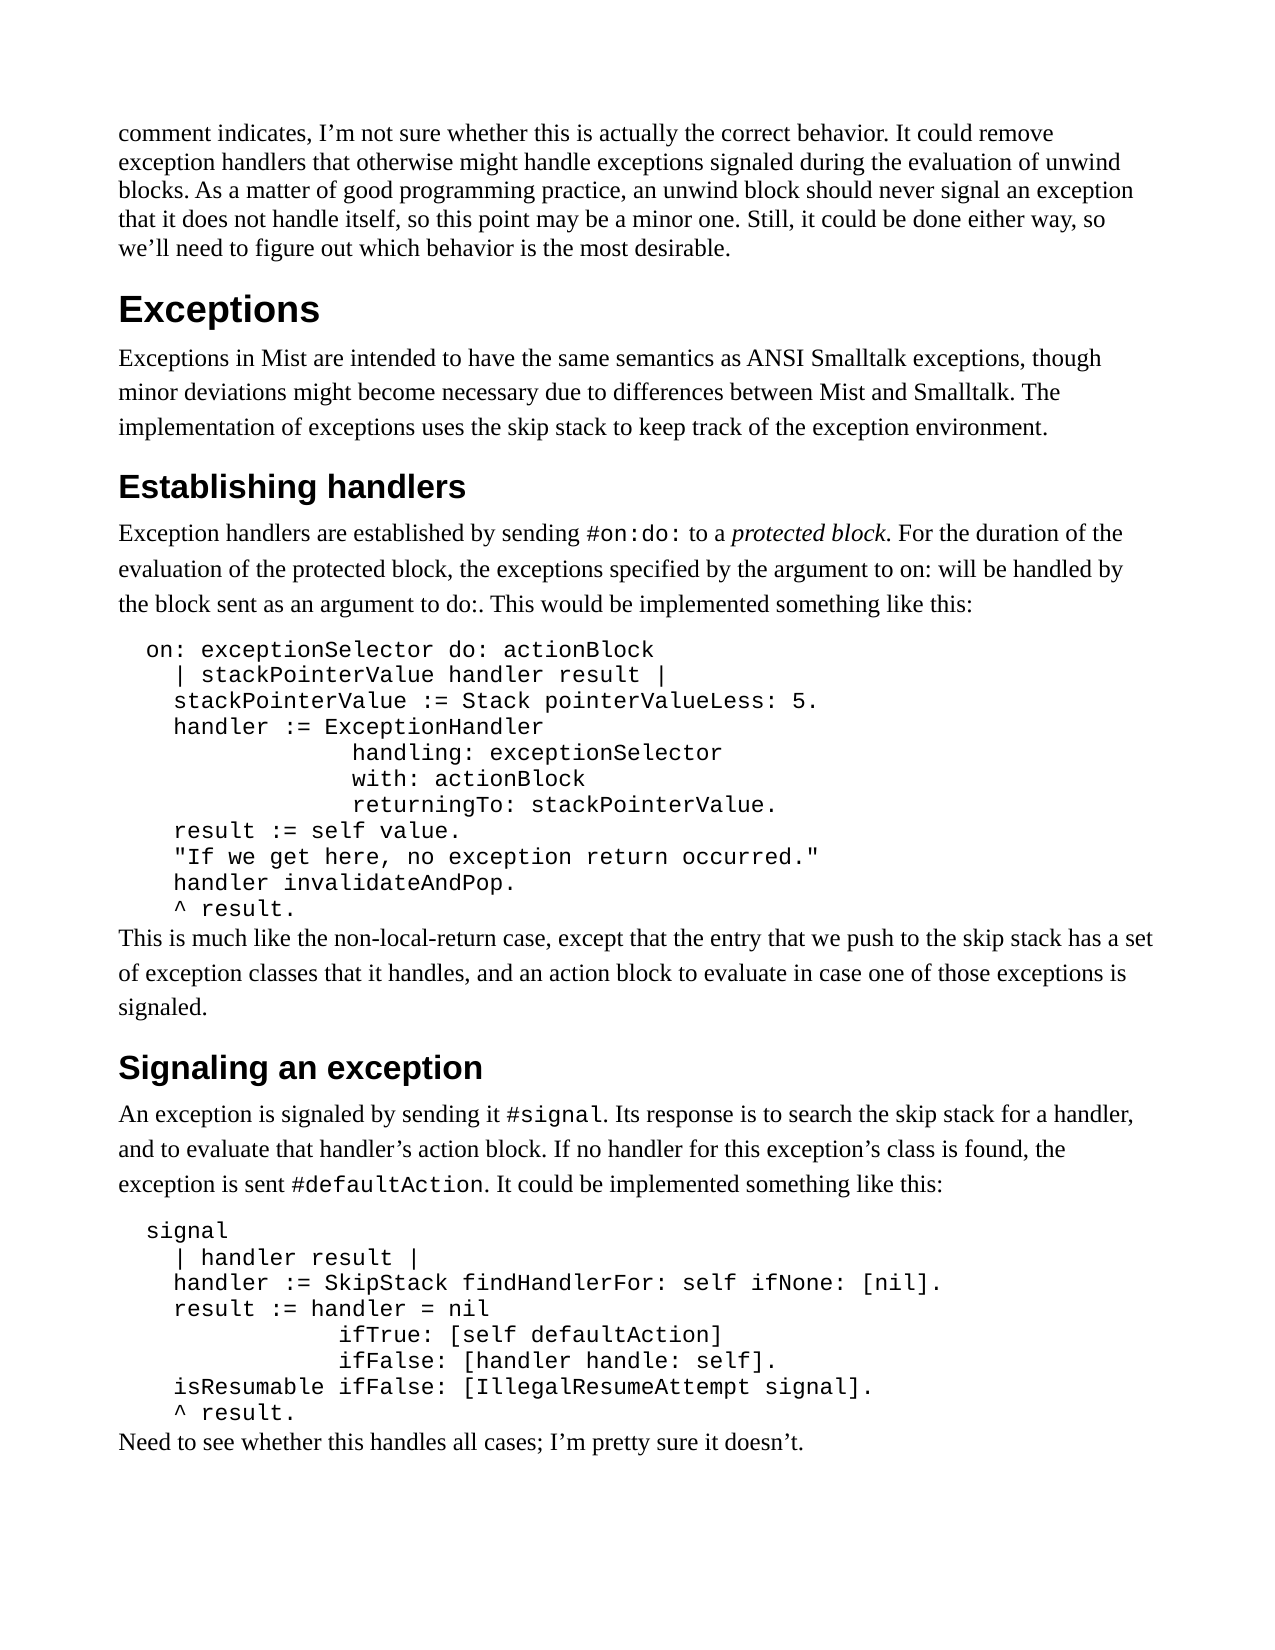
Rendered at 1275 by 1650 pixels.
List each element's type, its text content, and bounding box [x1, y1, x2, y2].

text handler := SkipStack findHandlerFor: self ifNone: [nil]. [118, 1272, 1157, 1298]
text comment indicates, I’m not sure whether this is actually the correct behavior. It could remove exception handlers that otherwise might handle exceptions signaled during the evaluation of unwind blocks. As a matter of good programming practice, an unwind block should never signal an exception that it does not handle itself, so this point may be a minor one. Still, it could be done either way, so we’ll need to figure out which behavior is the most desirable. [118, 118, 1157, 262]
subtitle Exceptions [118, 287, 1157, 331]
text result := self value. [118, 819, 1157, 845]
text Exceptions in Mist are intended to have the same semantics as ANSI Smalltalk exceptions, though minor deviations might become necessary due to differences between Mist and Smalltalk. The implementation of exceptions uses the skip stack to keep track of the exception environment. [118, 343, 1157, 441]
text with: actionBlock [118, 768, 1157, 793]
subtitle Signaling an exception [118, 1047, 1157, 1086]
text "If we get here, no exception return occurred." [118, 845, 1157, 871]
text ^ result. [118, 897, 1157, 923]
text This is much like the non-local-return case, except that the entry that we push to the skip stack has a set of exception classes that it handles, and an action block to evaluate in case one of those exceptions is signaled. [118, 923, 1157, 1021]
text returningTo: stackPointerValue. [118, 793, 1157, 819]
text | stackPointerValue handler result | [118, 664, 1157, 690]
text result := handler = nil [118, 1298, 1157, 1324]
text Need to see whether this handles all cases; I’m pretty sure it doesn’t. [118, 1427, 1157, 1456]
text ^ result. [118, 1401, 1157, 1427]
text isResumable ifFalse: [IllegalResumeAttempt signal]. [118, 1376, 1157, 1401]
text ifFalse: [handler handle: self]. [118, 1349, 1157, 1376]
text ifTrue: [self defaultAction] [118, 1324, 1157, 1349]
text An exception is signaled by sending it #signal. Its response is to search the skip stack for a handler, and to evaluate that handler’s action block. If no handler for this exception’s class is found, the exception is sent #defaultAction. It could be implemented something like this: [118, 1099, 1157, 1199]
text stackPointerValue := Stack pointerValueLess: 5. [118, 690, 1157, 716]
text handler invalidateAndPop. [118, 871, 1157, 897]
text | handler result | [118, 1246, 1157, 1272]
text Exception handlers are established by sending #on:do: to a protected block. For the duration of the evaluation of the protected block, the exceptions specified by the argument to on: will be handled by the block sent as an argument to do:. This would be implemented something like this: [118, 518, 1157, 618]
subtitle Establishing handlers [118, 467, 1157, 506]
text handler := ExceptionHandler [118, 716, 1157, 742]
text signal [118, 1220, 1157, 1246]
text handling: exceptionSelector [118, 742, 1157, 768]
text on: exceptionSelector do: actionBlock [118, 638, 1157, 664]
